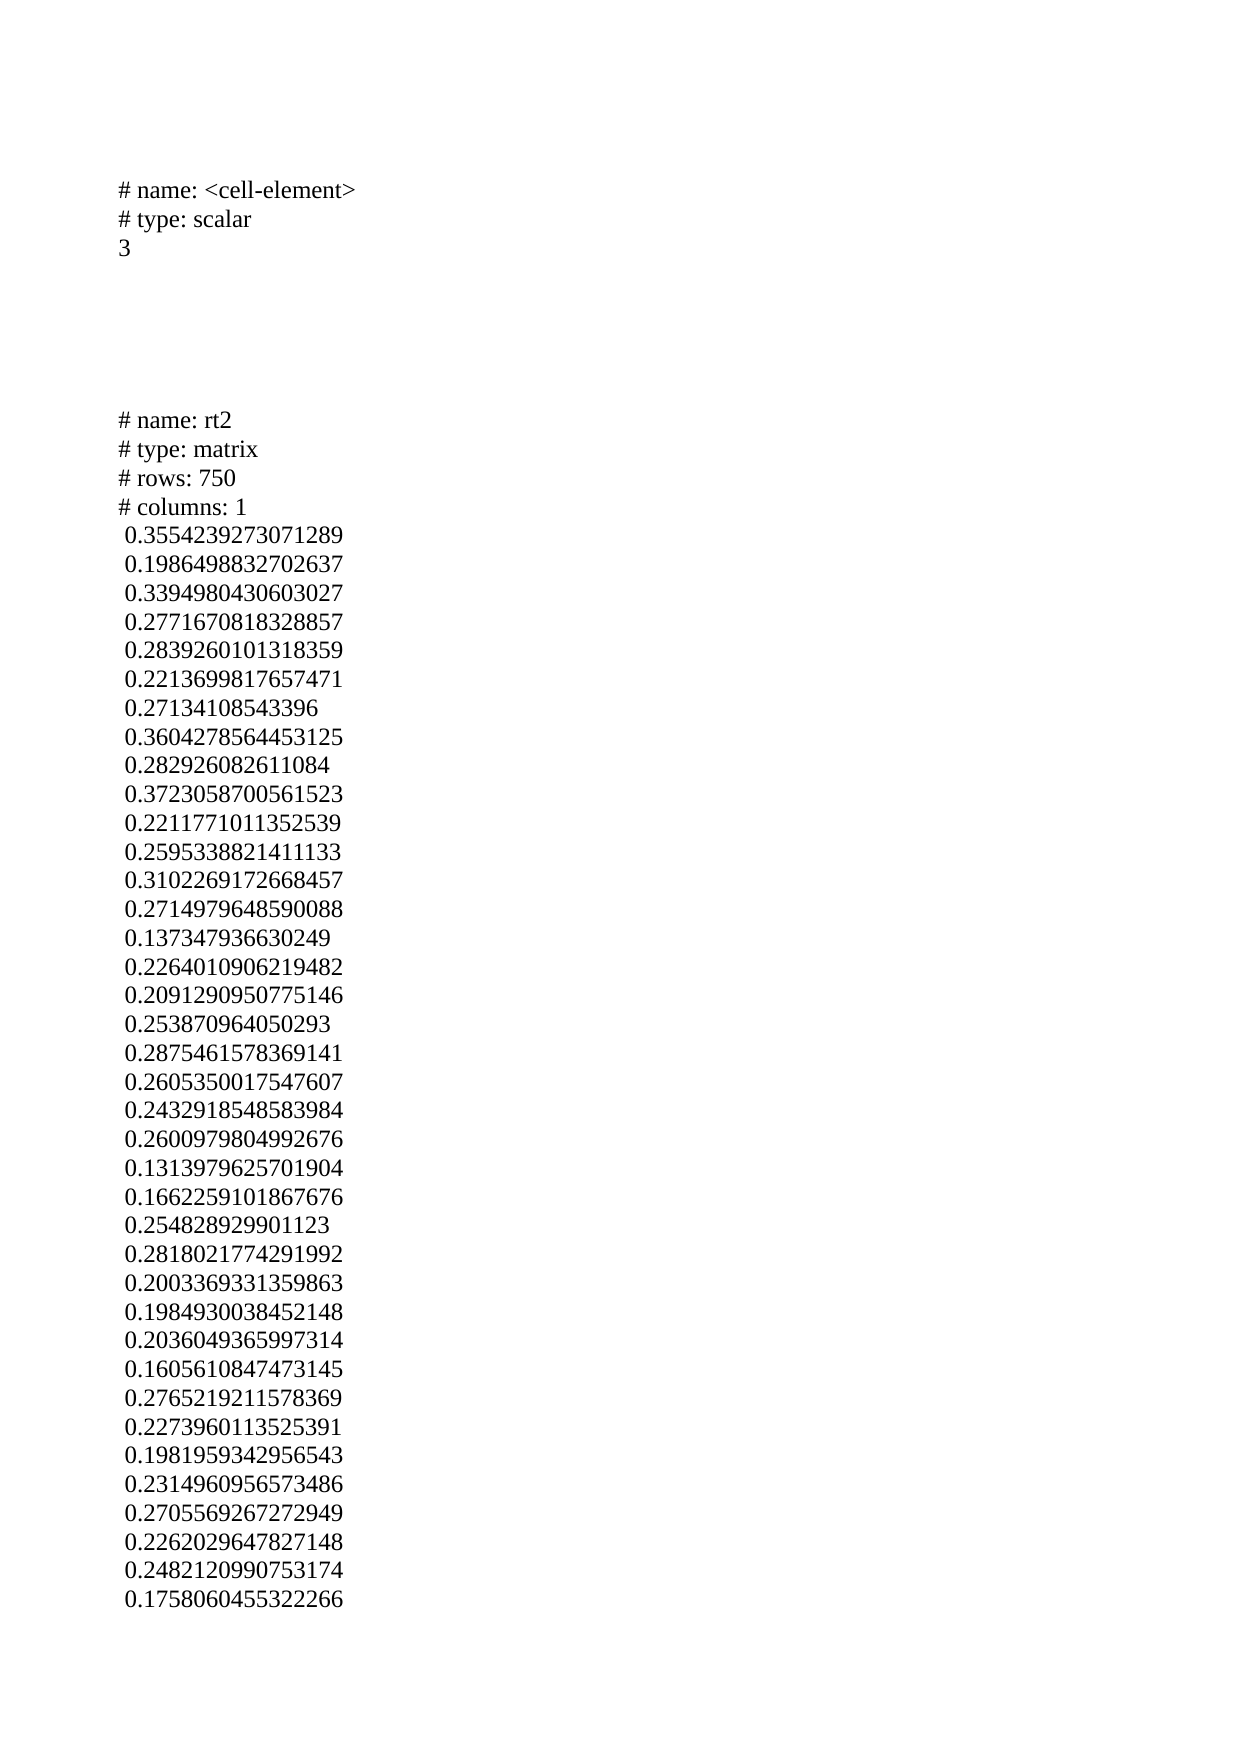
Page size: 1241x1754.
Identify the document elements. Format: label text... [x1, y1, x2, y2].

text 0.2875461578369141 [118, 1038, 1122, 1067]
text 0.1981959342956543 [118, 1441, 1122, 1469]
text 0.2314960956573486 [118, 1469, 1122, 1498]
text 0.2595338821411133 [118, 837, 1122, 866]
text 0.1313979625701904 [118, 1153, 1122, 1182]
text 0.2600979804992676 [118, 1124, 1122, 1153]
text 0.2482120990753174 [118, 1556, 1122, 1584]
text 0.1986498832702637 [118, 549, 1122, 578]
text 0.137347936630249 [118, 923, 1122, 952]
text 0.2432918548583984 [118, 1096, 1122, 1124]
text 0.2705569267272949 [118, 1498, 1122, 1527]
text 0.1605610847473145 [118, 1354, 1122, 1383]
text 0.3102269172668457 [118, 866, 1122, 894]
text 0.2839260101318359 [118, 636, 1122, 664]
text # rows: 750 [118, 463, 1122, 492]
text 0.3554239273071289 [118, 521, 1122, 549]
text 0.2213699817657471 [118, 664, 1122, 693]
text 0.3604278564453125 [118, 722, 1122, 751]
text 0.2003369331359863 [118, 1268, 1122, 1297]
text 0.2714979648590088 [118, 894, 1122, 923]
text # type: scalar [118, 204, 1122, 233]
text 0.2262029647827148 [118, 1527, 1122, 1556]
text 0.3394980430603027 [118, 578, 1122, 607]
text 0.253870964050293 [118, 1009, 1122, 1038]
text 0.282926082611084 [118, 751, 1122, 779]
text 0.2273960113525391 [118, 1412, 1122, 1441]
text # name: rt2 [118, 406, 1122, 434]
text 0.2091290950775146 [118, 981, 1122, 1009]
text 0.1758060455322266 [118, 1584, 1122, 1613]
text 0.3723058700561523 [118, 779, 1122, 808]
text 0.2605350017547607 [118, 1067, 1122, 1096]
text 0.2211771011352539 [118, 808, 1122, 837]
text # name: <cell-element> [118, 176, 1122, 204]
text 0.254828929901123 [118, 1211, 1122, 1239]
text 0.27134108543396 [118, 693, 1122, 722]
text 0.1984930038452148 [118, 1297, 1122, 1326]
text # columns: 1 [118, 492, 1122, 521]
text 0.2771670818328857 [118, 607, 1122, 636]
text 0.2818021774291992 [118, 1239, 1122, 1268]
text # type: matrix [118, 434, 1122, 463]
text 0.2765219211578369 [118, 1383, 1122, 1412]
text 0.2036049365997314 [118, 1326, 1122, 1354]
text 3 [118, 233, 1122, 262]
text 0.1662259101867676 [118, 1182, 1122, 1211]
text 0.2264010906219482 [118, 952, 1122, 981]
